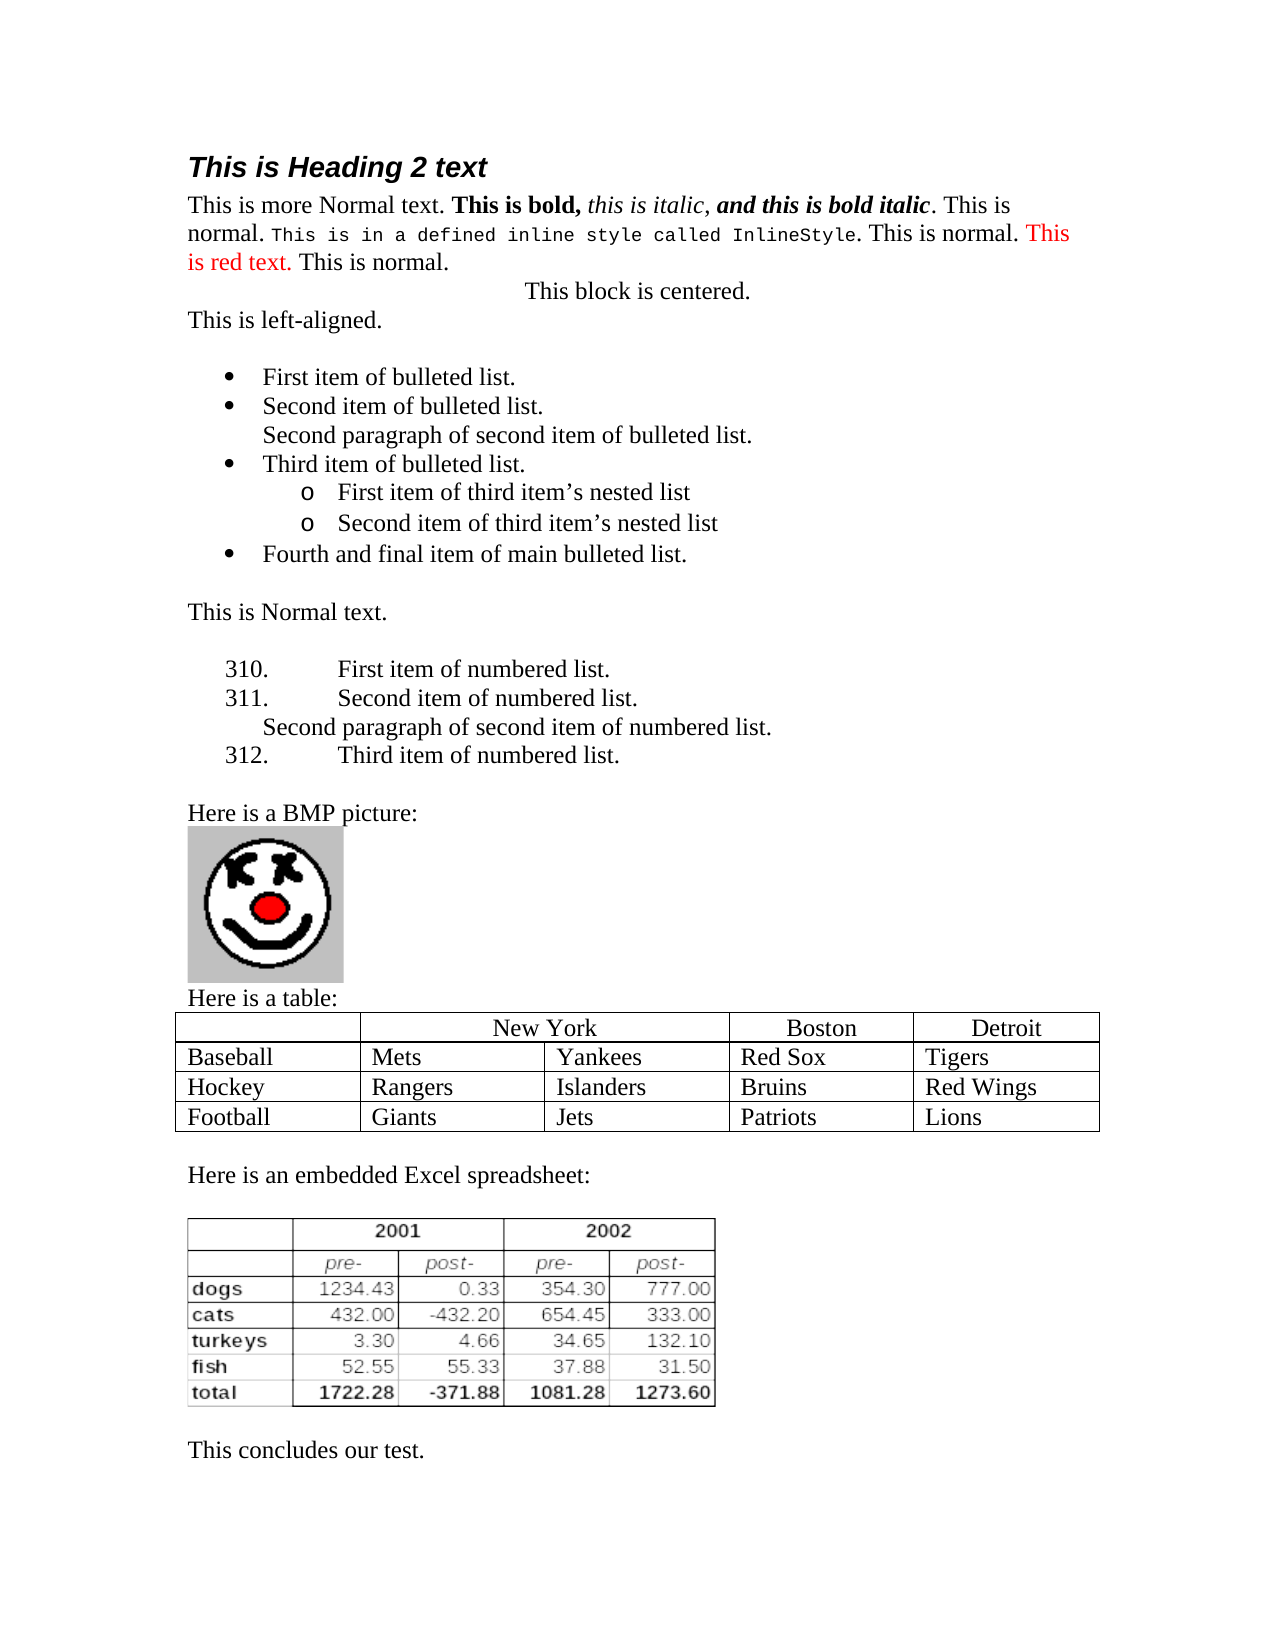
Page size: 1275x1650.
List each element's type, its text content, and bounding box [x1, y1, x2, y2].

table_header New York [361, 1013, 729, 1041]
list Second item of bulleted list. [225, 391, 1087, 420]
picture [187, 826, 344, 983]
table_cell Red Wings [914, 1072, 1099, 1101]
table_cell Mets [361, 1043, 544, 1071]
list Fourth and final item of main bulleted list. [225, 539, 1087, 568]
table_cell Baseball [176, 1043, 360, 1071]
table_cell Football [176, 1102, 360, 1131]
table_header Boston [730, 1013, 913, 1041]
table_cell Islanders [545, 1072, 729, 1101]
table_cell Yankees [545, 1043, 729, 1071]
table_cell Bruins [730, 1072, 913, 1101]
list Second item of third item’s nested list [300, 508, 1087, 539]
table_cell Giants [361, 1102, 544, 1131]
text Second paragraph of second item of bulleted list. [262, 420, 1087, 449]
text Here is a table: [187, 983, 1087, 1012]
text Here is a BMP picture: [187, 798, 1087, 827]
table_cell Hockey [176, 1072, 360, 1101]
text This is left-aligned. [187, 305, 1087, 334]
text This concludes our test. [187, 1435, 1087, 1464]
list First item of third item’s nested list [300, 477, 1087, 508]
text This is more Normal text. This is bold, this is italic, and this is bold italic. This is normal. This is in a defined inline style called InlineStyle. This is normal. This is red text. This is normal. [187, 190, 1087, 276]
table_cell Jets [545, 1102, 729, 1131]
table_cell Lions [914, 1102, 1099, 1131]
list First item of bulleted list. [225, 362, 1087, 391]
table_header Detroit [914, 1013, 1099, 1041]
list Second item of numbered list. [225, 683, 1087, 712]
text This block is centered. [187, 276, 1087, 305]
list Third item of numbered list. [225, 740, 1087, 769]
text Here is an embedded Excel spreadsheet: [187, 1161, 1087, 1189]
list First item of numbered list. [225, 654, 1087, 683]
table_cell Patriots [730, 1102, 913, 1131]
subtitle This is Heading 2 text [187, 150, 1087, 183]
list Third item of bulleted list. [225, 449, 1087, 477]
table_cell Rangers [361, 1072, 544, 1101]
table_cell Red Sox [730, 1043, 913, 1071]
table_header [176, 1013, 360, 1041]
text This is Normal text. [187, 597, 1087, 625]
table_cell Tigers [914, 1043, 1099, 1071]
text Second paragraph of second item of numbered list. [262, 712, 1087, 740]
